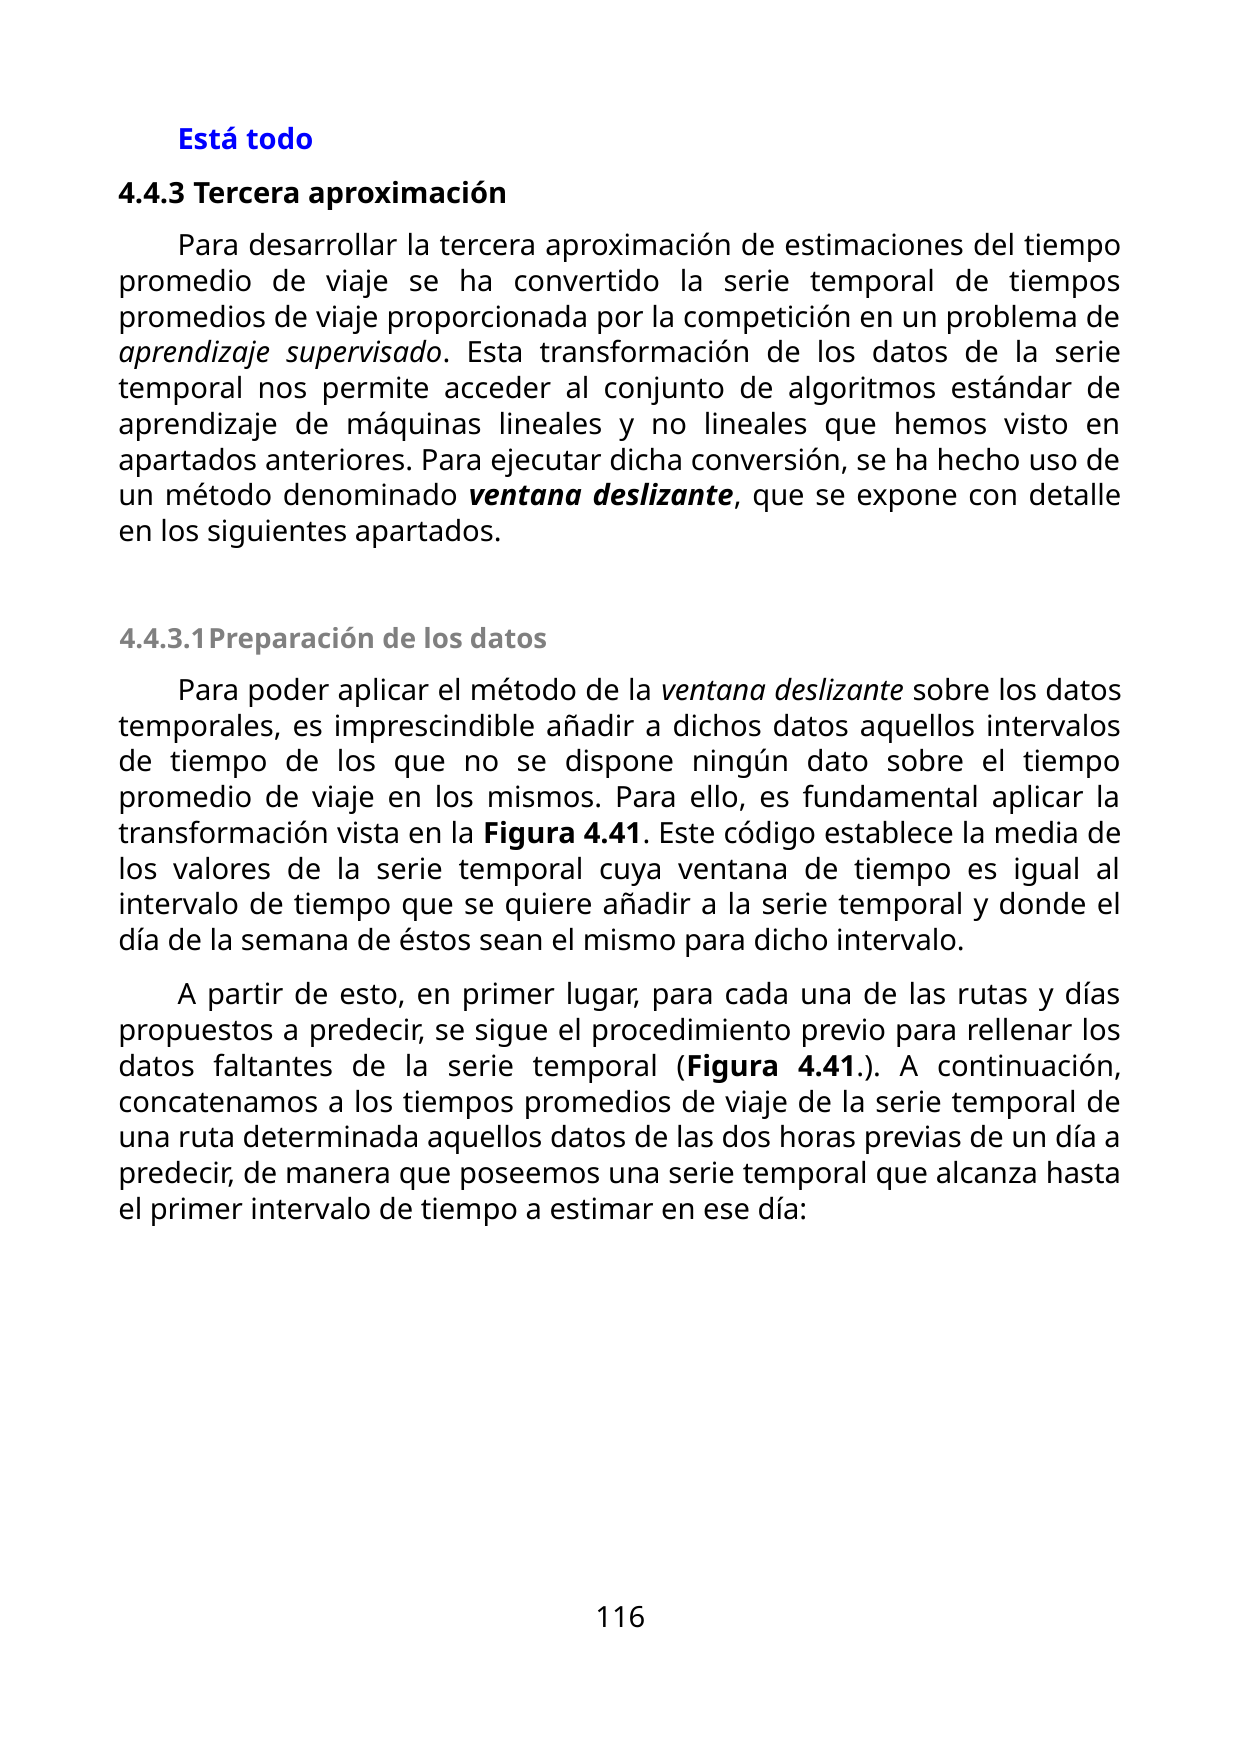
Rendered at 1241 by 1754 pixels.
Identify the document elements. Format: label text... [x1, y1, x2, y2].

text Para desarrollar la tercera aproximación de estimaciones del tiempo promedio de viaje se ha convertido la serie temporal de tiempos promedios de viaje proporcionada por la competición en un problema de aprendizaje supervisado. Esta transformación de los datos de la serie temporal nos permite acceder al conjunto de algoritmos estándar de aprendizaje de máquinas lineales y no lineales que hemos visto en apartados anteriores. Para ejecutar dicha conversión, se ha hecho uso de un método denominado ventana deslizante, que se expone con detalle en los siguientes apartados. [118, 224, 1122, 550]
subtitle Preparación de los datos [119, 619, 1122, 657]
text A partir de esto, en primer lugar, para cada una de las rutas y días propuestos a predecir, se sigue el procedimiento previo para rellenar los datos faltantes de la serie temporal (Figura 4.41.). A continuación, concatenamos a los tiempos promedios de viaje de la serie temporal de una ruta determinada aquellos datos de las dos horas previas de un día a predecir, de manera que poseemos una serie temporal que alcanza hasta el primer intervalo de tiempo a estimar en ese día: [118, 974, 1122, 1228]
text Para poder aplicar el método de la ventana deslizante sobre los datos temporales, es imprescindible añadir a dichos datos aquellos intervalos de tiempo de los que no se dispone ningún dato sobre el tiempo promedio de viaje en los mismos. Para ello, es fundamental aplicar la transformación vista en la Figura 4.41. Este código establece la media de los valores de la serie temporal cuya ventana de tiempo es igual al intervalo de tiempo que se quiere añadir a la serie temporal y donde el día de la semana de éstos sean el mismo para dicho intervalo. [118, 669, 1122, 959]
subtitle Tercera aproximación [118, 172, 1122, 212]
text Está todo [118, 118, 1122, 158]
